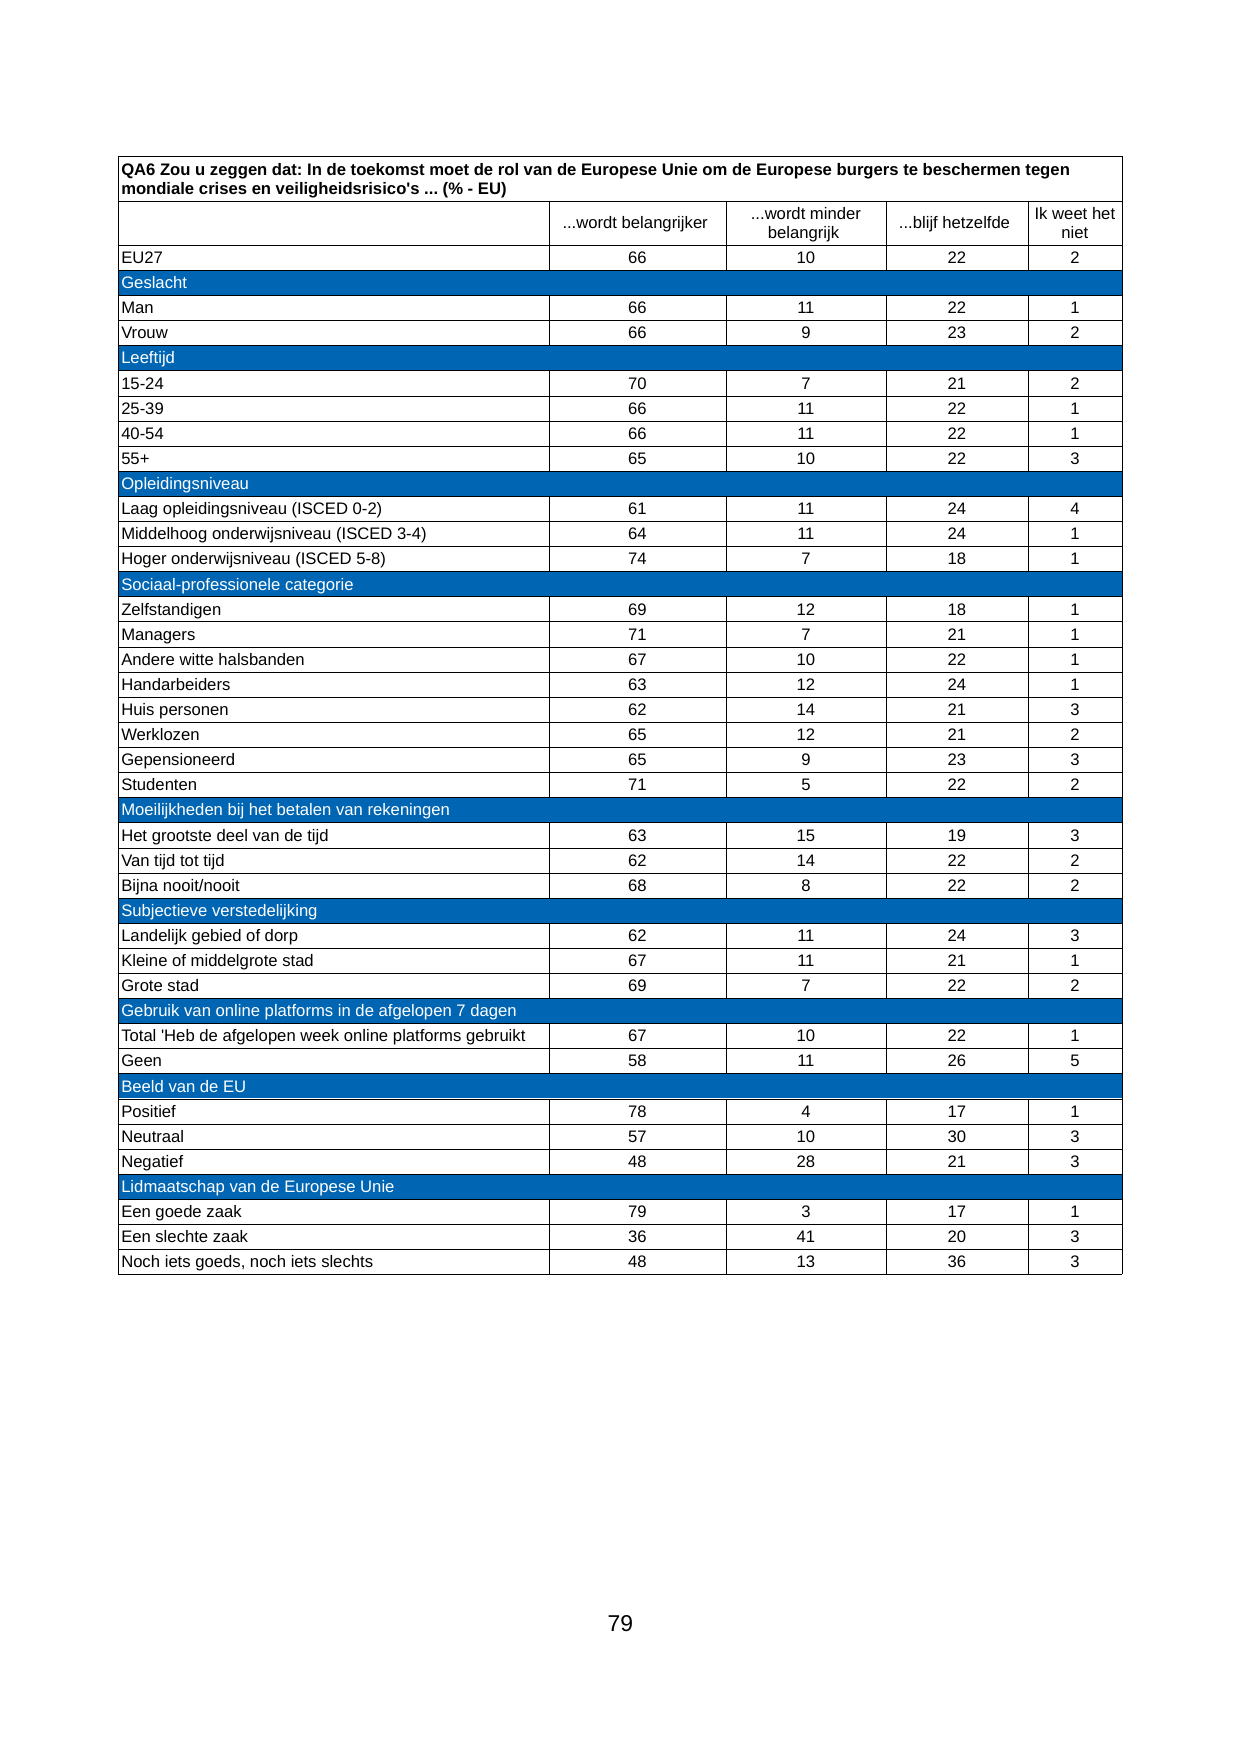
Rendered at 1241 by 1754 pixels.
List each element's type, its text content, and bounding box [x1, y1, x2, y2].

table_cell 67 [550, 1024, 726, 1048]
table_cell 70 [550, 371, 726, 396]
table_cell 5 [1029, 1049, 1122, 1073]
table_cell Van tijd tot tijd [119, 849, 549, 872]
table_cell 10 [727, 648, 886, 672]
table_cell Bijna nooit/nooit [119, 874, 549, 898]
table_cell Ik weet het niet [1029, 202, 1122, 245]
table_cell 13 [727, 1250, 886, 1274]
table_cell ...wordt belangrijker [550, 202, 726, 245]
table_cell 22 [887, 422, 1028, 446]
table_cell Gebruik van online platforms in de afgelopen 7 dagen [119, 999, 1122, 1023]
table_cell 1 [1029, 1200, 1122, 1224]
table_cell 57 [550, 1125, 726, 1149]
table_cell 22 [887, 246, 1028, 270]
table_cell 22 [887, 849, 1028, 872]
table_cell 12 [727, 673, 886, 697]
table_cell 66 [550, 246, 726, 270]
table_cell 28 [727, 1150, 886, 1174]
table_cell 63 [550, 823, 726, 847]
table_cell 24 [887, 522, 1028, 546]
table_cell 3 [727, 1200, 886, 1224]
table_cell 2 [1029, 371, 1122, 396]
table_cell Positief [119, 1100, 549, 1123]
table_cell 62 [550, 849, 726, 872]
table_cell 1 [1029, 1024, 1122, 1048]
table_cell ...blijf hetzelfde [887, 202, 1028, 245]
table_cell 62 [550, 698, 726, 722]
table_cell 11 [727, 1049, 886, 1073]
table_cell 22 [887, 1024, 1028, 1048]
table_cell 11 [727, 422, 886, 446]
table_cell 11 [727, 924, 886, 948]
table_cell 3 [1029, 1250, 1122, 1274]
table_cell 15 [727, 823, 886, 847]
table_cell 9 [727, 321, 886, 345]
table_cell 68 [550, 874, 726, 898]
table_cell 19 [887, 823, 1028, 847]
table_cell 2 [1029, 974, 1122, 998]
table_cell 12 [727, 723, 886, 747]
table_cell Zelfstandigen [119, 597, 549, 621]
table_cell Hoger onderwijsniveau (ISCED 5-8) [119, 547, 549, 571]
table_cell 21 [887, 949, 1028, 973]
table_cell 3 [1029, 1150, 1122, 1174]
table_cell 4 [1029, 497, 1122, 521]
table_cell 65 [550, 447, 726, 471]
table_cell 2 [1029, 321, 1122, 345]
table_cell 11 [727, 497, 886, 521]
table_cell 3 [1029, 748, 1122, 772]
table_cell 5 [727, 773, 886, 797]
table_cell Opleidingsniveau [119, 472, 1122, 496]
table_cell Geslacht [119, 271, 1122, 295]
table_cell 17 [887, 1200, 1028, 1224]
table_cell 66 [550, 296, 726, 320]
table_cell 22 [887, 874, 1028, 898]
table_cell 2 [1029, 246, 1122, 270]
table_cell 61 [550, 497, 726, 521]
table_cell 63 [550, 673, 726, 697]
table_cell 74 [550, 547, 726, 571]
table_cell 22 [887, 296, 1028, 320]
table_cell Vrouw [119, 321, 549, 345]
table_cell 10 [727, 1024, 886, 1048]
table_cell 7 [727, 974, 886, 998]
table_cell Lidmaatschap van de Europese Unie [119, 1175, 1122, 1199]
table_cell 1 [1029, 522, 1122, 546]
table_cell 48 [550, 1150, 726, 1174]
table_cell 67 [550, 648, 726, 672]
table_cell Het grootste deel van de tijd [119, 823, 549, 847]
table_cell 10 [727, 447, 886, 471]
table_cell 9 [727, 748, 886, 772]
table_cell 2 [1029, 849, 1122, 872]
table_cell 25-39 [119, 397, 549, 421]
table_cell Middelhoog onderwijsniveau (ISCED 3-4) [119, 522, 549, 546]
table_cell 23 [887, 748, 1028, 772]
table_cell 11 [727, 522, 886, 546]
table_cell 1 [1029, 1100, 1122, 1123]
table_cell Grote stad [119, 974, 549, 998]
table_cell 36 [550, 1225, 726, 1249]
table_cell 18 [887, 597, 1028, 621]
table_cell Noch iets goeds, noch iets slechts [119, 1250, 549, 1274]
table_cell 1 [1029, 673, 1122, 697]
table_cell Man [119, 296, 549, 320]
table_cell 66 [550, 422, 726, 446]
table_cell Moeilijkheden bij het betalen van rekeningen [119, 798, 1122, 822]
table_cell 24 [887, 924, 1028, 948]
table_cell 22 [887, 974, 1028, 998]
table_cell 12 [727, 597, 886, 621]
table_cell 10 [727, 1125, 886, 1149]
table_cell 66 [550, 397, 726, 421]
table_cell 30 [887, 1125, 1028, 1149]
table_cell 79 [550, 1200, 726, 1224]
table_cell 2 [1029, 874, 1122, 898]
table_cell Geen [119, 1049, 549, 1073]
table_cell 23 [887, 321, 1028, 345]
table_cell 69 [550, 597, 726, 621]
table_cell 71 [550, 622, 726, 647]
table_cell Studenten [119, 773, 549, 797]
table_cell 22 [887, 773, 1028, 797]
table_header QA6 Zou u zeggen dat: In de toekomst moet de rol van de Europese Unie om de Europese burgers te beschermen tegen mondiale crises en veiligheidsrisico's ... (% - EU) [119, 157, 1122, 201]
table_cell Subjectieve verstedelijking [119, 899, 1122, 923]
table_cell 15-24 [119, 371, 549, 396]
table_cell Gepensioneerd [119, 748, 549, 772]
table_cell Landelijk gebied of dorp [119, 924, 549, 948]
table_cell Sociaal-professionele categorie [119, 572, 1122, 596]
table_cell Werklozen [119, 723, 549, 747]
table_cell 17 [887, 1100, 1028, 1123]
table_cell 3 [1029, 924, 1122, 948]
table_cell Managers [119, 622, 549, 647]
table_cell Neutraal [119, 1125, 549, 1149]
table_cell 21 [887, 371, 1028, 396]
table_cell 11 [727, 949, 886, 973]
table_cell 21 [887, 698, 1028, 722]
table_cell 1 [1029, 949, 1122, 973]
table_cell 22 [887, 648, 1028, 672]
table_cell 14 [727, 849, 886, 872]
table_cell 55+ [119, 447, 549, 471]
table_cell 65 [550, 748, 726, 772]
table_cell 48 [550, 1250, 726, 1274]
table_cell 22 [887, 447, 1028, 471]
table_cell 14 [727, 698, 886, 722]
table_cell 4 [727, 1100, 886, 1123]
table_cell 2 [1029, 773, 1122, 797]
table_cell 8 [727, 874, 886, 898]
table_cell 62 [550, 924, 726, 948]
table_cell 36 [887, 1250, 1028, 1274]
table_cell 26 [887, 1049, 1028, 1073]
table_cell 41 [727, 1225, 886, 1249]
table_cell Laag opleidingsniveau (ISCED 0-2) [119, 497, 549, 521]
table_cell 40-54 [119, 422, 549, 446]
table_cell Beeld van de EU [119, 1074, 1122, 1098]
table_cell Een goede zaak [119, 1200, 549, 1224]
table_cell 7 [727, 371, 886, 396]
table_cell ...wordt minder belangrijk [727, 202, 886, 245]
table_cell 18 [887, 547, 1028, 571]
table_cell 1 [1029, 648, 1122, 672]
table_cell Huis personen [119, 698, 549, 722]
table_cell Andere witte halsbanden [119, 648, 549, 672]
table_cell [119, 202, 549, 245]
table_cell 3 [1029, 447, 1122, 471]
table_cell 1 [1029, 397, 1122, 421]
table_cell 11 [727, 296, 886, 320]
table_cell Handarbeiders [119, 673, 549, 697]
table_cell 11 [727, 397, 886, 421]
table_cell 66 [550, 321, 726, 345]
table_cell 10 [727, 246, 886, 270]
table_cell 7 [727, 547, 886, 571]
table_cell 1 [1029, 547, 1122, 571]
table_cell 3 [1029, 1125, 1122, 1149]
table_cell 22 [887, 397, 1028, 421]
table_cell 58 [550, 1049, 726, 1073]
table_cell 24 [887, 673, 1028, 697]
table_cell Kleine of middelgrote stad [119, 949, 549, 973]
table_cell 1 [1029, 296, 1122, 320]
table_cell 1 [1029, 422, 1122, 446]
table_cell 2 [1029, 723, 1122, 747]
table_cell 21 [887, 622, 1028, 647]
table_cell 1 [1029, 622, 1122, 647]
table_cell 3 [1029, 698, 1122, 722]
table_cell EU27 [119, 246, 549, 270]
table_cell Een slechte zaak [119, 1225, 549, 1249]
table_cell 21 [887, 723, 1028, 747]
table_cell 20 [887, 1225, 1028, 1249]
table_cell Total 'Heb de afgelopen week online platforms gebruikt [119, 1024, 549, 1048]
table_cell 69 [550, 974, 726, 998]
table_cell 64 [550, 522, 726, 546]
table_cell 65 [550, 723, 726, 747]
table_cell 3 [1029, 823, 1122, 847]
table_cell Negatief [119, 1150, 549, 1174]
table_cell 71 [550, 773, 726, 797]
table_cell 3 [1029, 1225, 1122, 1249]
table_cell 78 [550, 1100, 726, 1123]
table_cell 21 [887, 1150, 1028, 1174]
table_cell 67 [550, 949, 726, 973]
table_cell 24 [887, 497, 1028, 521]
table_cell 1 [1029, 597, 1122, 621]
table_cell Leeftijd [119, 346, 1122, 370]
table_cell 7 [727, 622, 886, 647]
